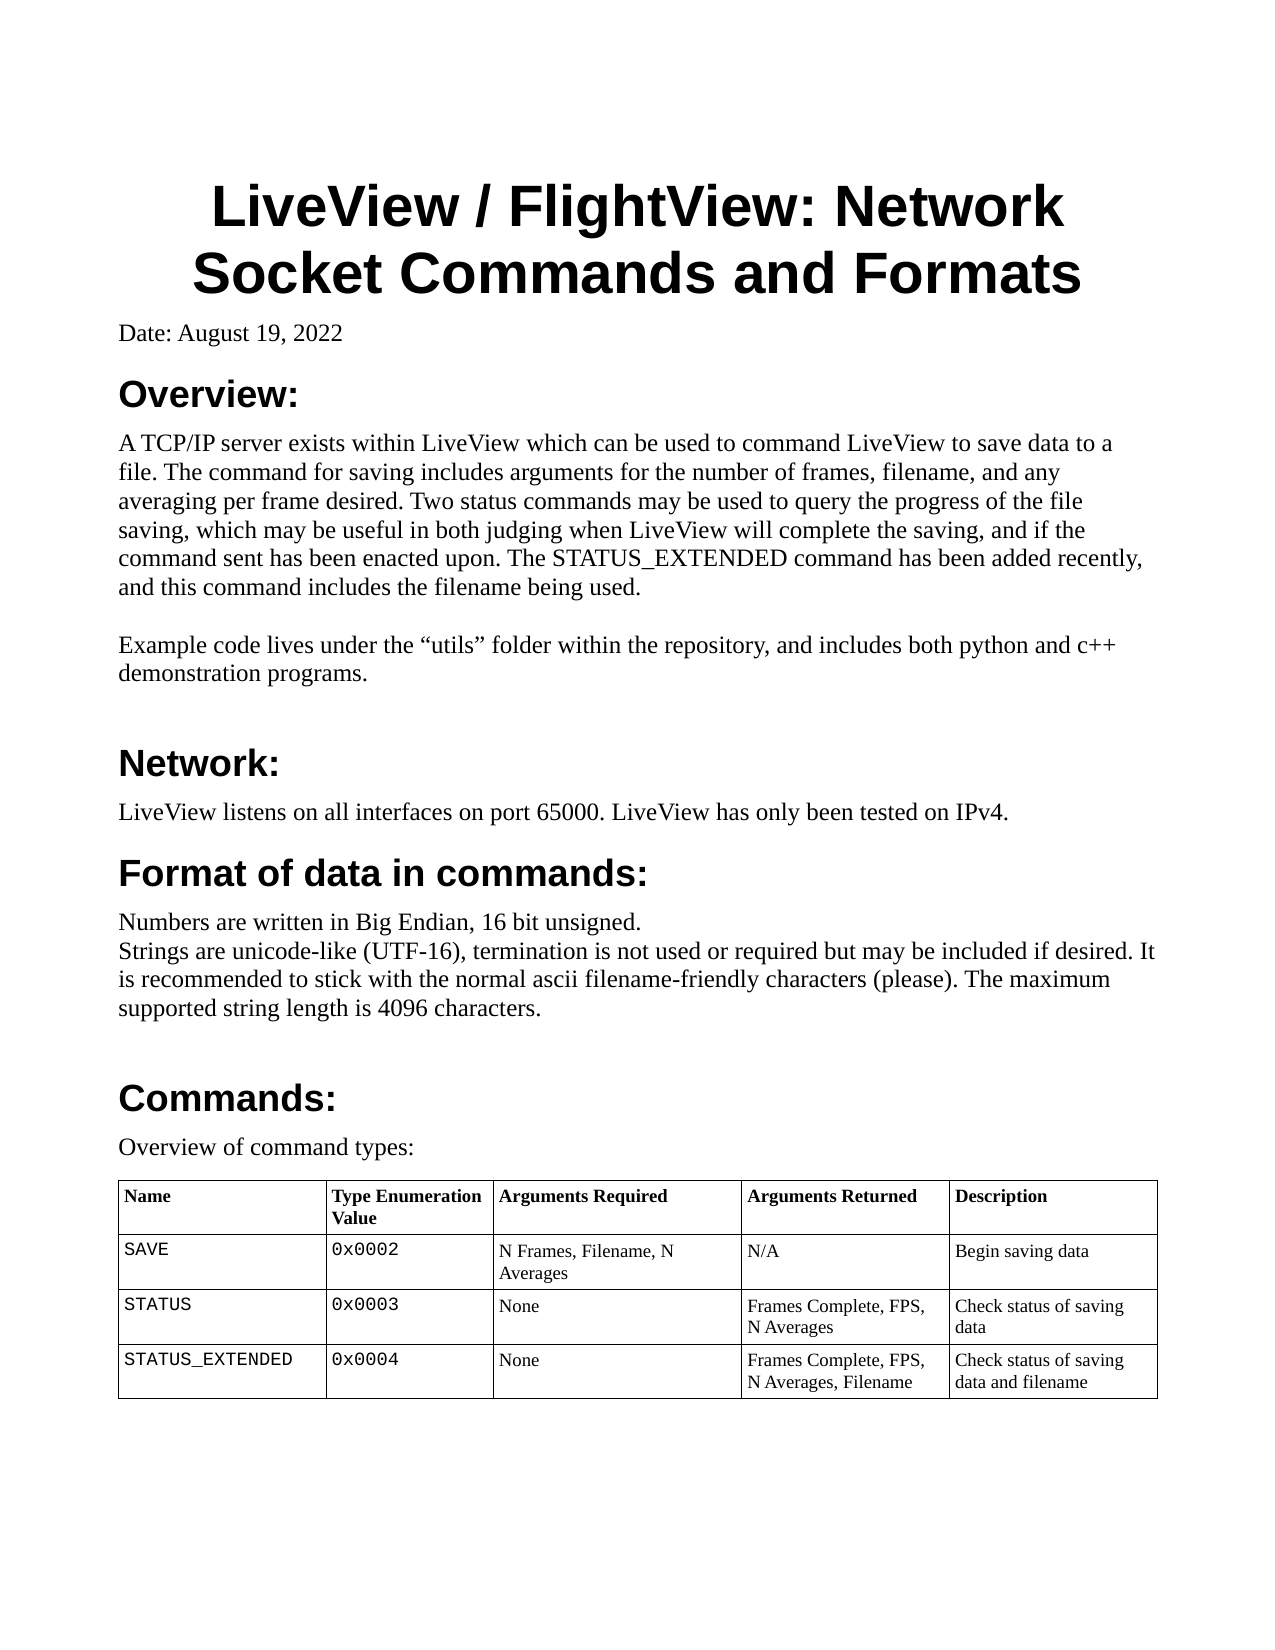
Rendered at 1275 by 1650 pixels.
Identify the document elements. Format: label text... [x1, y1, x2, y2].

subtitle Overview: [118, 372, 1157, 416]
table_cell 0x0003 [327, 1290, 493, 1343]
text Strings are unicode-like (UTF-16), termination is not used or required but may be included if desired. It is recommended to stick with the normal ascii filename-friendly characters (please). The maximum supported string length is 4096 characters. [118, 936, 1157, 1022]
text LiveView listens on all interfaces on port 65000. LiveView has only been tested on IPv4. [118, 797, 1157, 826]
table_cell 0x0004 [327, 1345, 493, 1398]
table_cell N Frames, Filename, N Averages [494, 1235, 741, 1289]
text Overview of command types: [118, 1132, 1157, 1161]
table_cell Check status of saving data [950, 1290, 1157, 1343]
table_cell 0x0002 [327, 1235, 493, 1289]
table_cell STATUS [119, 1290, 326, 1343]
table_cell None [494, 1290, 741, 1343]
table_header Arguments Returned [742, 1181, 949, 1234]
table_cell None [494, 1345, 741, 1398]
title LiveView / FlightView: Network Socket Commands and Formats [118, 172, 1157, 306]
table_cell Frames Complete, FPS, N Averages [742, 1290, 949, 1343]
text Example code lives under the “utils” folder within the repository, and includes both python and c++ demonstration programs. [118, 630, 1157, 687]
table_header Type Enumeration Value [327, 1181, 493, 1234]
table_header Arguments Required [494, 1181, 741, 1234]
text Date: August 19, 2022 [118, 318, 1157, 347]
subtitle Network: [118, 741, 1157, 784]
table_cell STATUS_EXTENDED [119, 1345, 326, 1398]
table_cell SAVE [119, 1235, 326, 1289]
table_cell N/A [742, 1235, 949, 1289]
subtitle Commands: [118, 1076, 1157, 1119]
table_cell Frames Complete, FPS, N Averages, Filename [742, 1345, 949, 1398]
table_cell Begin saving data [950, 1235, 1157, 1289]
table_header Name [119, 1181, 326, 1234]
text Numbers are written in Big Endian, 16 bit unsigned. [118, 907, 1157, 936]
table_header Description [950, 1181, 1157, 1234]
text A TCP/IP server exists within LiveView which can be used to command LiveView to save data to a file. The command for saving includes arguments for the number of frames, filename, and any averaging per frame desired. Two status commands may be used to query the progress of the file saving, which may be useful in both judging when LiveView will complete the saving, and if the command sent has been enacted upon. The STATUS_EXTENDED command has been added recently, and this command includes the filename being used. [118, 428, 1157, 601]
subtitle Format of data in commands: [118, 851, 1157, 894]
table_cell Check status of saving data and filename [950, 1345, 1157, 1398]
